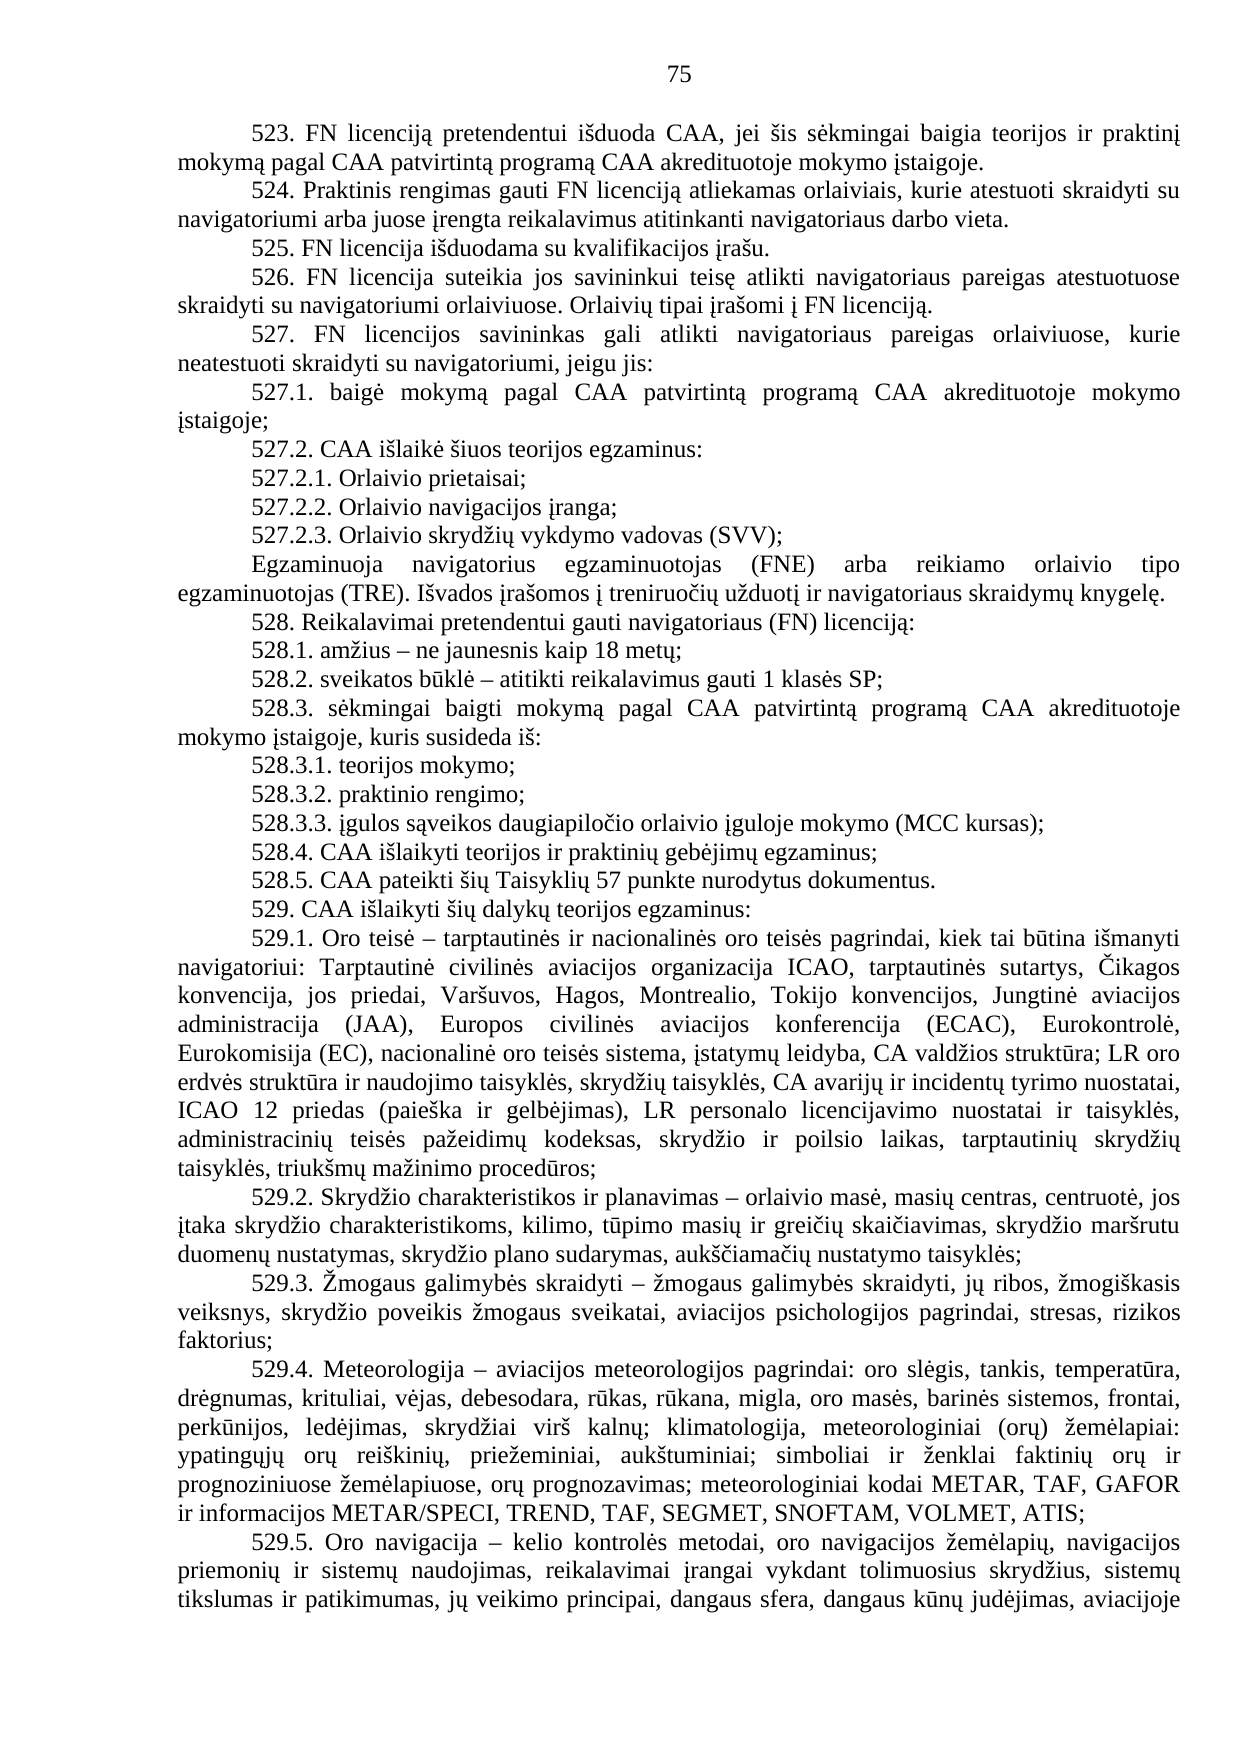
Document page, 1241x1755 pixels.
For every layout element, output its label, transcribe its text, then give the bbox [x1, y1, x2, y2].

text 528.5. CAA pateikti šių Taisyklių 57 punkte nurodytus dokumentus. [177, 866, 1181, 894]
text 527.2.3. Orlaivio skrydžių vykdymo vadovas (SVV); [177, 521, 1181, 549]
text 529.5. Oro navigacija – kelio kontrolės metodai, oro navigacijos žemėlapių, navigacijos priemonių ir sistemų naudojimas, reikalavimai įrangai vykdant tolimuosius skrydžius, sistemų tikslumas ir patikimumas, jų veikimo principai, dangaus sfera, dangaus kūnų judėjimas, aviacijoje [177, 1527, 1181, 1613]
text 528.3.3. įgulos sąveikos daugiapiločio orlaivio įguloje mokymo (MCC kursas); [177, 808, 1181, 837]
text 528.3.1. teorijos mokymo; [177, 751, 1181, 779]
text 529.4. Meteorologija – aviacijos meteorologijos pagrindai: oro slėgis, tankis, temperatūra, drėgnumas, krituliai, vėjas, debesodara, rūkas, rūkana, migla, oro masės, barinės sistemos, frontai, perkūnijos, ledėjimas, skrydžiai virš kalnų; klimatologija, meteorologiniai (orų) žemėlapiai: ypatingųjų orų reiškinių, priežeminiai, aukštuminiai; simboliai ir ženklai faktinių orų ir prognoziniuose žemėlapiuose, orų prognozavimas; meteorologiniai kodai METAR, TAF, GAFOR ir informacijos METAR/SPECI, TREND, TAF, SEGMET, SNOFTAM, VOLMET, ATIS; [177, 1354, 1181, 1527]
text 528. Reikalavimai pretendentui gauti navigatoriaus (FN) licenciją: [177, 607, 1181, 636]
text 527.2.1. Orlaivio prietaisai; [177, 463, 1181, 492]
text 527.1. baigė mokymą pagal CAA patvirtintą programą CAA akredituotoje mokymo įstaigoje; [177, 377, 1181, 434]
text 528.1. amžius – ne jaunesnis kaip 18 metų; [177, 636, 1181, 664]
text 527.2.2. Orlaivio navigacijos įranga; [177, 492, 1181, 521]
text 524. Praktinis rengimas gauti FN licenciją atliekamas orlaiviais, kurie atestuoti skraidyti su navigatoriumi arba juose įrengta reikalavimus atitinkanti navigatoriaus darbo vieta. [177, 176, 1181, 233]
text 526. FN licencija suteikia jos savininkui teisę atlikti navigatoriaus pareigas atestuotuose skraidyti su navigatoriumi orlaiviuose. Orlaivių tipai įrašomi į FN licenciją. [177, 262, 1181, 319]
text 528.3.2. praktinio rengimo; [177, 779, 1181, 808]
text 529.3. Žmogaus galimybės skraidyti – žmogaus galimybės skraidyti, jų ribos, žmogiškasis veiksnys, skrydžio poveikis žmogaus sveikatai, aviacijos psichologijos pagrindai, stresas, rizikos faktorius; [177, 1268, 1181, 1354]
text Egzaminuoja navigatorius egzaminuotojas (FNE) arba reikiamo orlaivio tipo egzaminuotojas (TRE). Išvados įrašomos į treniruočių užduotį ir navigatoriaus skraidymų knygelę. [177, 549, 1181, 607]
text 527. FN licencijos savininkas gali atlikti navigatoriaus pareigas orlaiviuose, kurie neatestuoti skraidyti su navigatoriumi, jeigu jis: [177, 319, 1181, 377]
text 523. FN licenciją pretendentui išduoda CAA, jei šis sėkmingai baigia teorijos ir praktinį mokymą pagal CAA patvirtintą programą CAA akredituotoje mokymo įstaigoje. [177, 118, 1181, 176]
text 525. FN licencija išduodama su kvalifikacijos įrašu. [177, 233, 1181, 262]
text 529.2. Skrydžio charakteristikos ir planavimas – orlaivio masė, masių centras, centruotė, jos įtaka skrydžio charakteristikoms, kilimo, tūpimo masių ir greičių skaičiavimas, skrydžio maršrutu duomenų nustatymas, skrydžio plano sudarymas, aukščiamačių nustatymo taisyklės; [177, 1182, 1181, 1268]
text 527.2. CAA išlaikė šiuos teorijos egzaminus: [177, 434, 1181, 463]
text 529.1. Oro teisė – tarptautinės ir nacionalinės oro teisės pagrindai, kiek tai būtina išmanyti navigatoriui: Tarptautinė civilinės aviacijos organizacija ICAO, tarptautinės sutartys, Čikagos konvencija, jos priedai, Varšuvos, Hagos, Montrealio, Tokijo konvencijos, Jungtinė aviacijos administracija (JAA), Europos civilinės aviacijos konferencija (ECAC), Eurokontrolė, Eurokomisija (EC), nacionalinė oro teisės sistema, įstatymų leidyba, CA valdžios struktūra; LR oro erdvės struktūra ir naudojimo taisyklės, skrydžių taisyklės, CA avarijų ir incidentų tyrimo nuostatai, ICAO 12 priedas (paieška ir gelbėjimas), LR personalo licencijavimo nuostatai ir taisyklės, administracinių teisės pažeidimų kodeksas, skrydžio ir poilsio laikas, tarptautinių skrydžių taisyklės, triukšmų mažinimo procedūros; [177, 923, 1181, 1182]
text 528.2. sveikatos būklė – atitikti reikalavimus gauti 1 klasės SP; [177, 664, 1181, 693]
text 529. CAA išlaikyti šių dalykų teorijos egzaminus: [177, 894, 1181, 923]
text 528.4. CAA išlaikyti teorijos ir praktinių gebėjimų egzaminus; [177, 837, 1181, 866]
text 528.3. sėkmingai baigti mokymą pagal CAA patvirtintą programą CAA akredituotoje mokymo įstaigoje, kuris susideda iš: [177, 693, 1181, 751]
